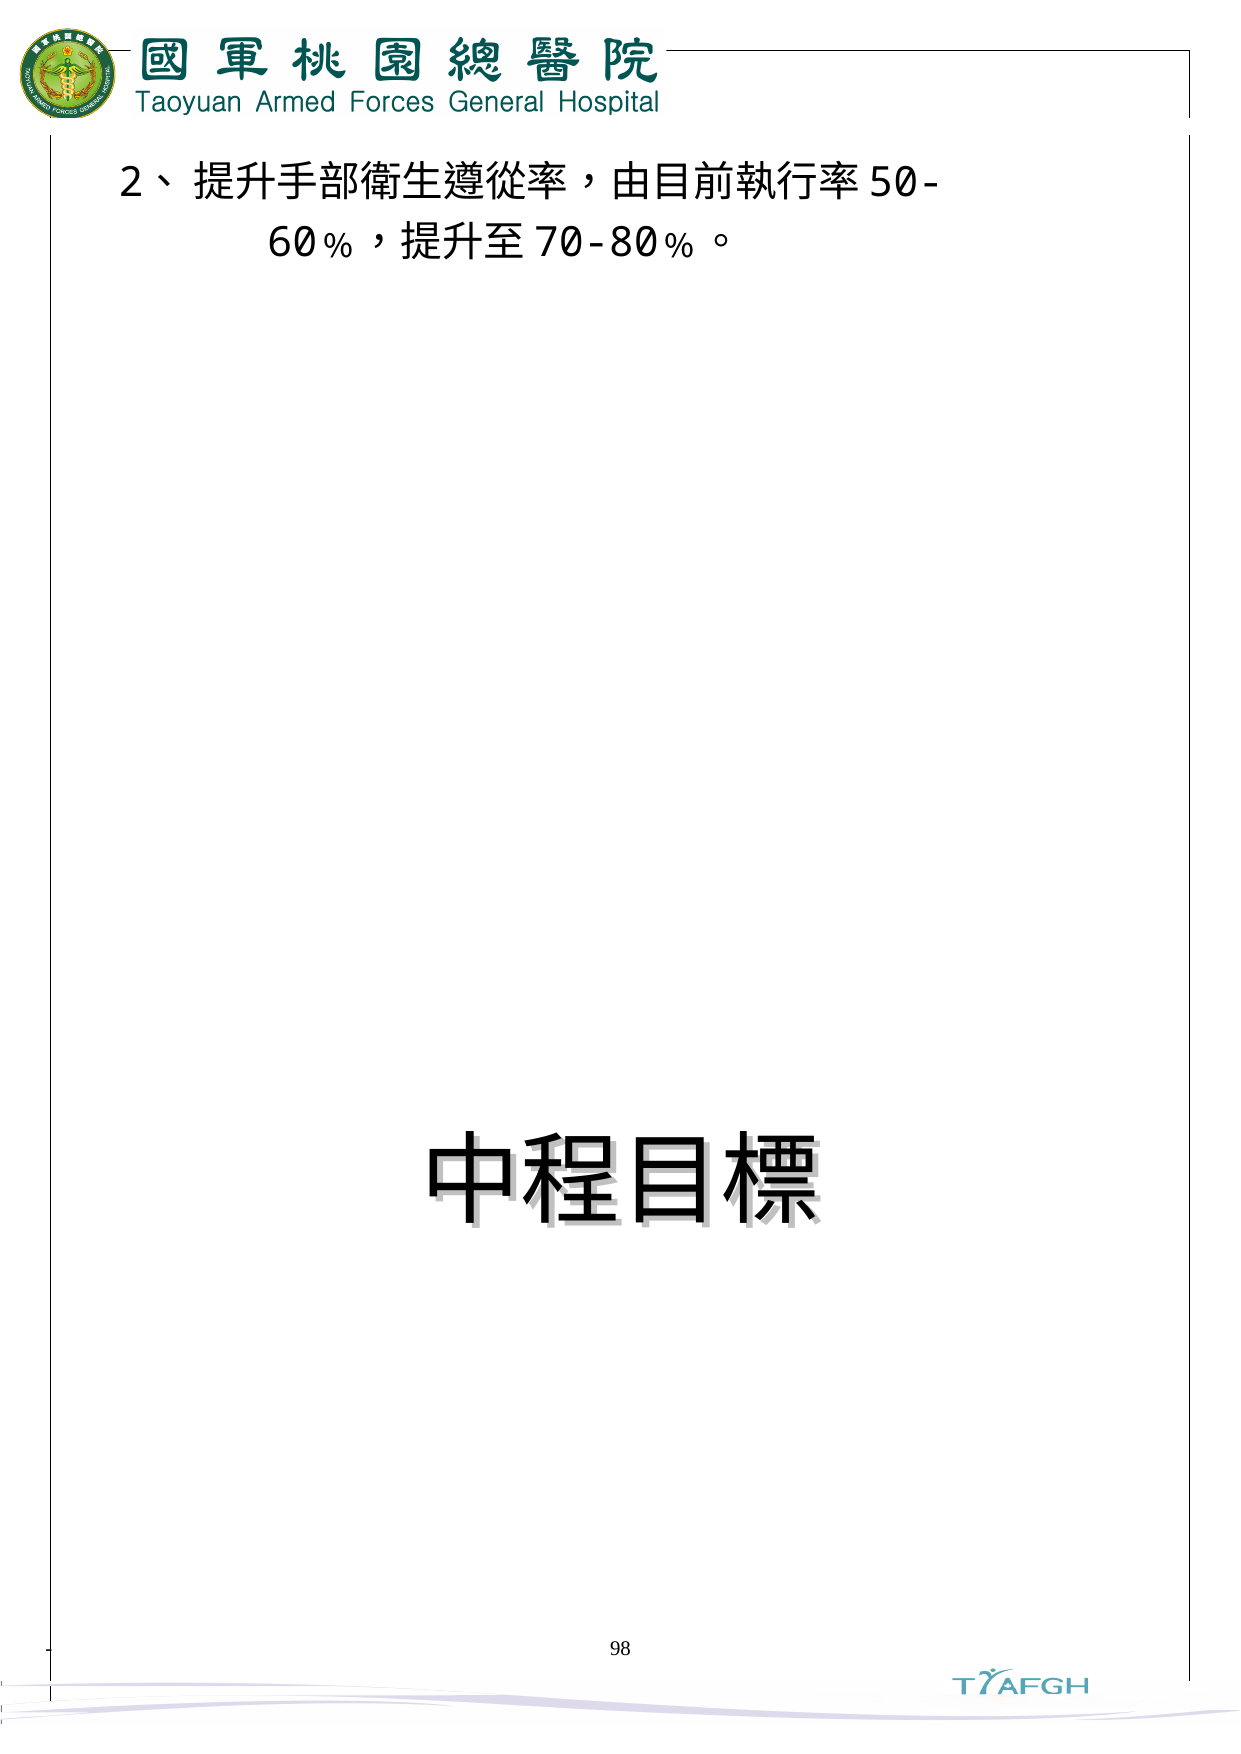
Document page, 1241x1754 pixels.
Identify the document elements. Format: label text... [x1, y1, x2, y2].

list 提升手部衛生遵從率，由目前執行率50-60﹪，提升至70-80﹪。 [118, 148, 1067, 269]
text [62, 72, 76, 98]
text 中程目標 [118, 1099, 1122, 1244]
